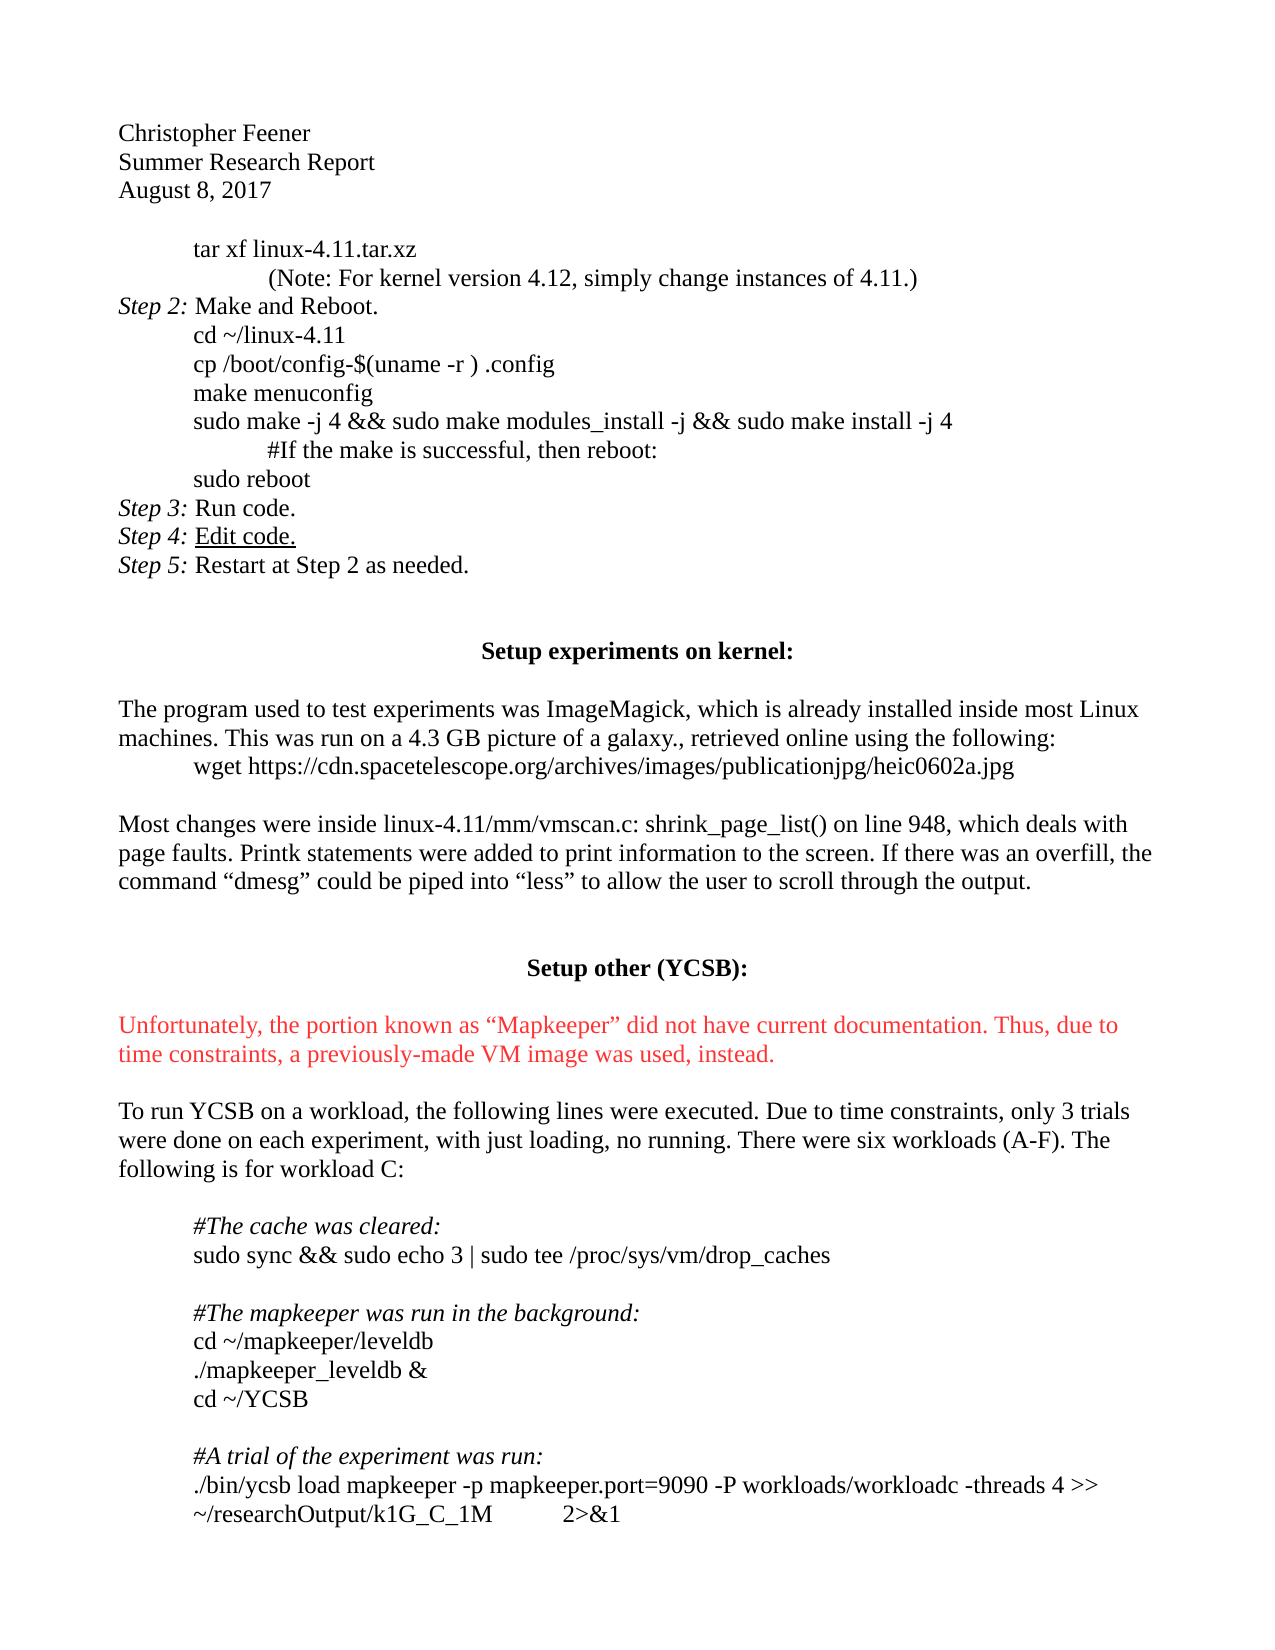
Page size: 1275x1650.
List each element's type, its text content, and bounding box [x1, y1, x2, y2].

text wget https://cdn.spacetelescope.org/archives/images/publicationjpg/heic0602a.jpg [193, 751, 1157, 780]
text sudo sync && sudo echo 3 | sudo tee /proc/sys/vm/drop_caches [193, 1240, 1157, 1269]
text sudo reboot [193, 464, 1157, 493]
text Setup experiments on kernel: [118, 636, 1157, 665]
text cd ~/mapkeeper/leveldb [193, 1326, 1157, 1355]
text make menuconfig [193, 378, 1157, 406]
text #If the make is successful, then reboot: [193, 435, 1157, 464]
text (Note: For kernel version 4.12, simply change instances of 4.11.) [268, 263, 1157, 291]
text To run YCSB on a workload, the following lines were executed. Due to time constraints, only 3 trials were done on each experiment, with just loading, no running. There were six workloads (A-F). The following is for workload C: [118, 1096, 1157, 1183]
text cp /boot/config-$(uname -r ) .config [193, 349, 1157, 378]
text tar xf linux-4.11.tar.xz [193, 234, 1157, 263]
text Setup other (YCSB): [118, 953, 1157, 981]
text Unfortunately, the portion known as “Mapkeeper” did not have current documentation. Thus, due to time constraints, a previously-made VM image was used, instead. [118, 1010, 1157, 1068]
text #The cache was cleared: [193, 1211, 1157, 1240]
text cd ~/linux-4.11 [193, 320, 1157, 349]
text cd ~/YCSB [193, 1384, 1157, 1413]
text Step 4: Edit code. [118, 521, 1157, 550]
text Step 5: Restart at Step 2 as needed. [118, 550, 1157, 579]
text ./bin/ycsb load mapkeeper -p mapkeeper.port=9090 -P workloads/workloadc -threads 4 >> ~/researchOutput/k1G_C_1M 2>&1 [193, 1470, 1157, 1528]
text Most changes were inside linux-4.11/mm/vmscan.c: shrink_page_list() on line 948, which deals with page faults. Printk statements were added to print information to the screen. If there was an overfill, the command “dmesg” could be piped into “less” to allow the user to scroll through the output. [118, 809, 1157, 895]
text Step 3: Run code. [118, 493, 1157, 521]
text Step 2: Make and Reboot. [118, 291, 1157, 320]
text sudo make -j 4 && sudo make modules_install -j && sudo make install -j 4 [193, 406, 1157, 435]
text The program used to test experiments was ImageMagick, which is already installed inside most Linux machines. This was run on a 4.3 GB picture of a galaxy., retrieved online using the following: [118, 694, 1157, 751]
text #The mapkeeper was run in the background: [193, 1298, 1157, 1326]
text #A trial of the experiment was run: [193, 1441, 1157, 1470]
text ./mapkeeper_leveldb & [193, 1355, 1157, 1384]
